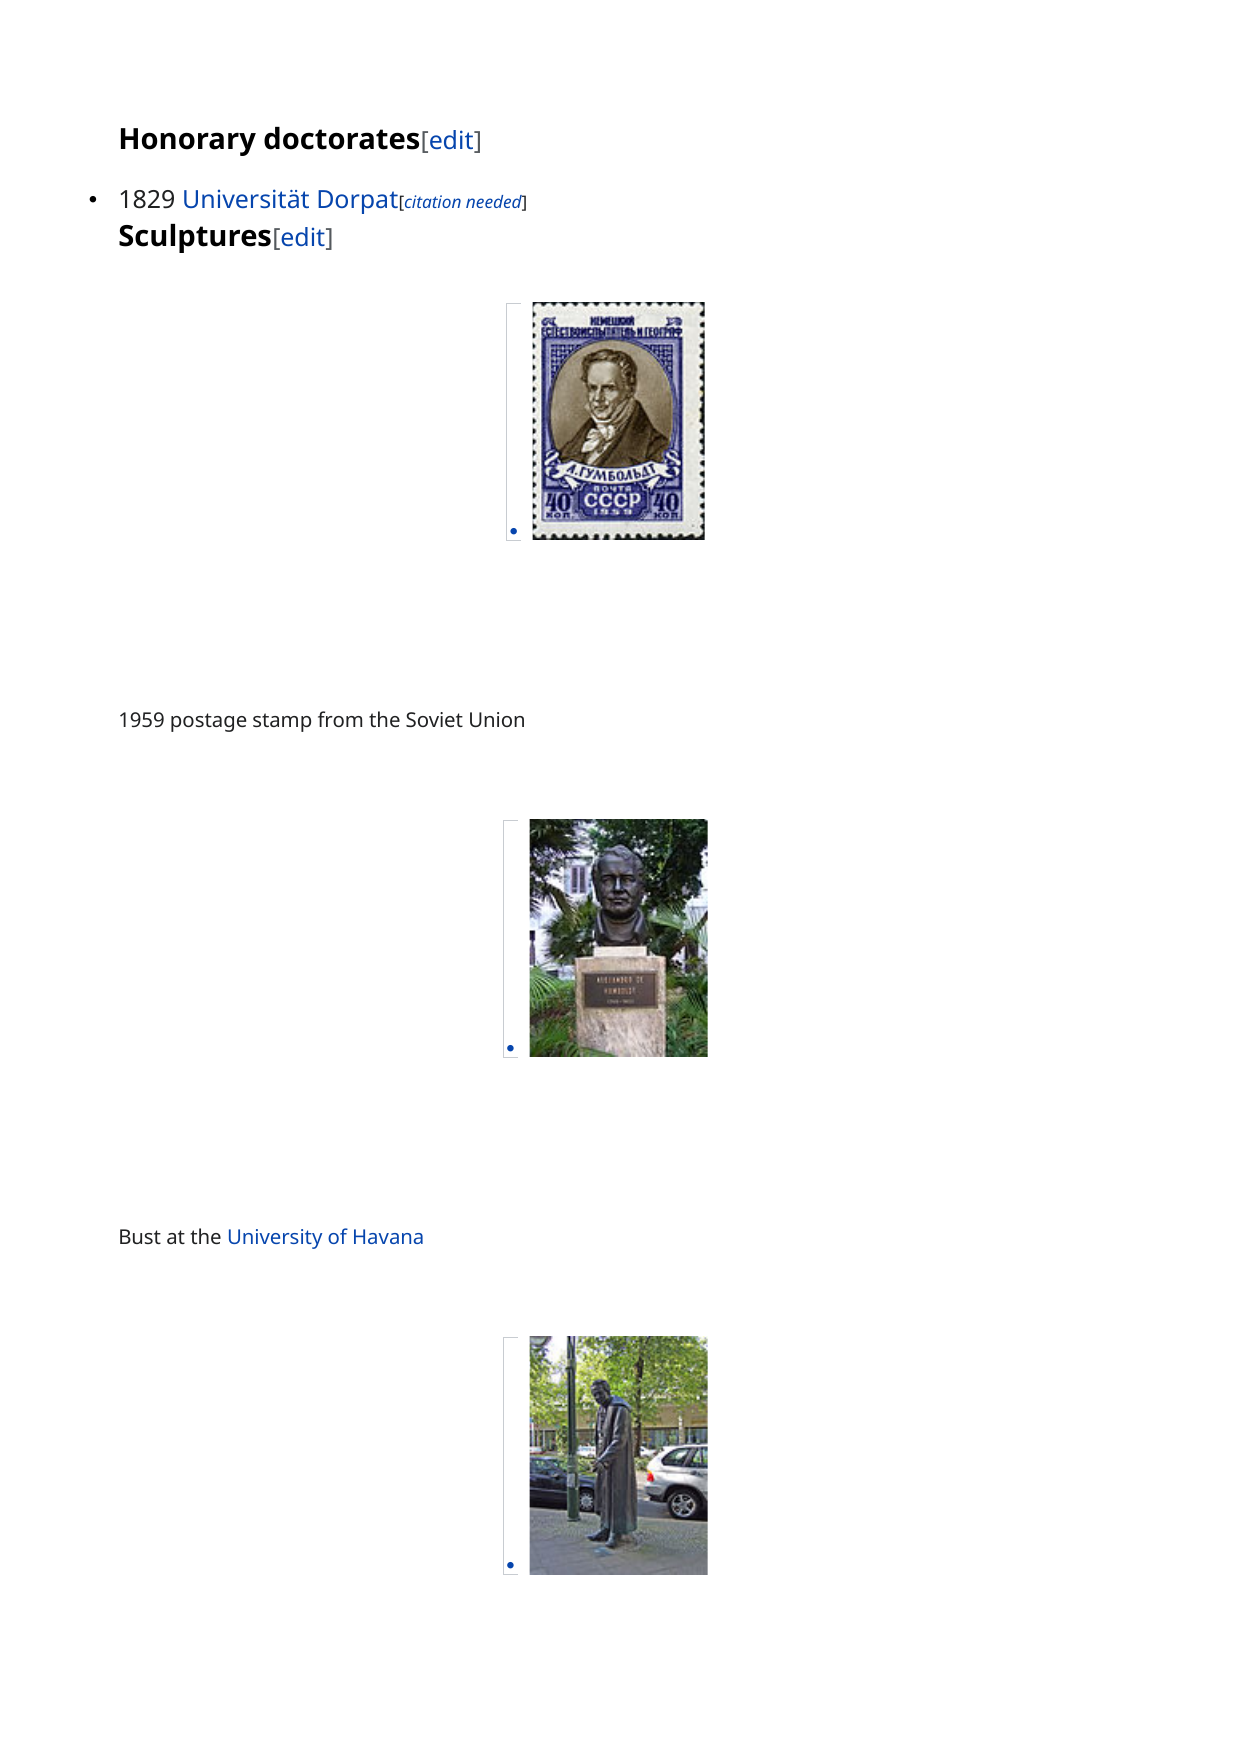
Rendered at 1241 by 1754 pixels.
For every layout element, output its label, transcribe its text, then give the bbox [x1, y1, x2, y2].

list 1829 Universität Dorpat[citation needed] [118, 182, 1122, 216]
subtitle Sculptures[edit] [118, 216, 1122, 255]
subtitle Honorary doctorates[edit] [118, 118, 1122, 158]
list 1959 postage stamp from the Soviet Union [118, 706, 1122, 734]
picture [529, 1336, 708, 1575]
picture [529, 819, 708, 1057]
list Bust at the University of Havana [118, 1223, 1122, 1251]
picture [532, 302, 705, 540]
